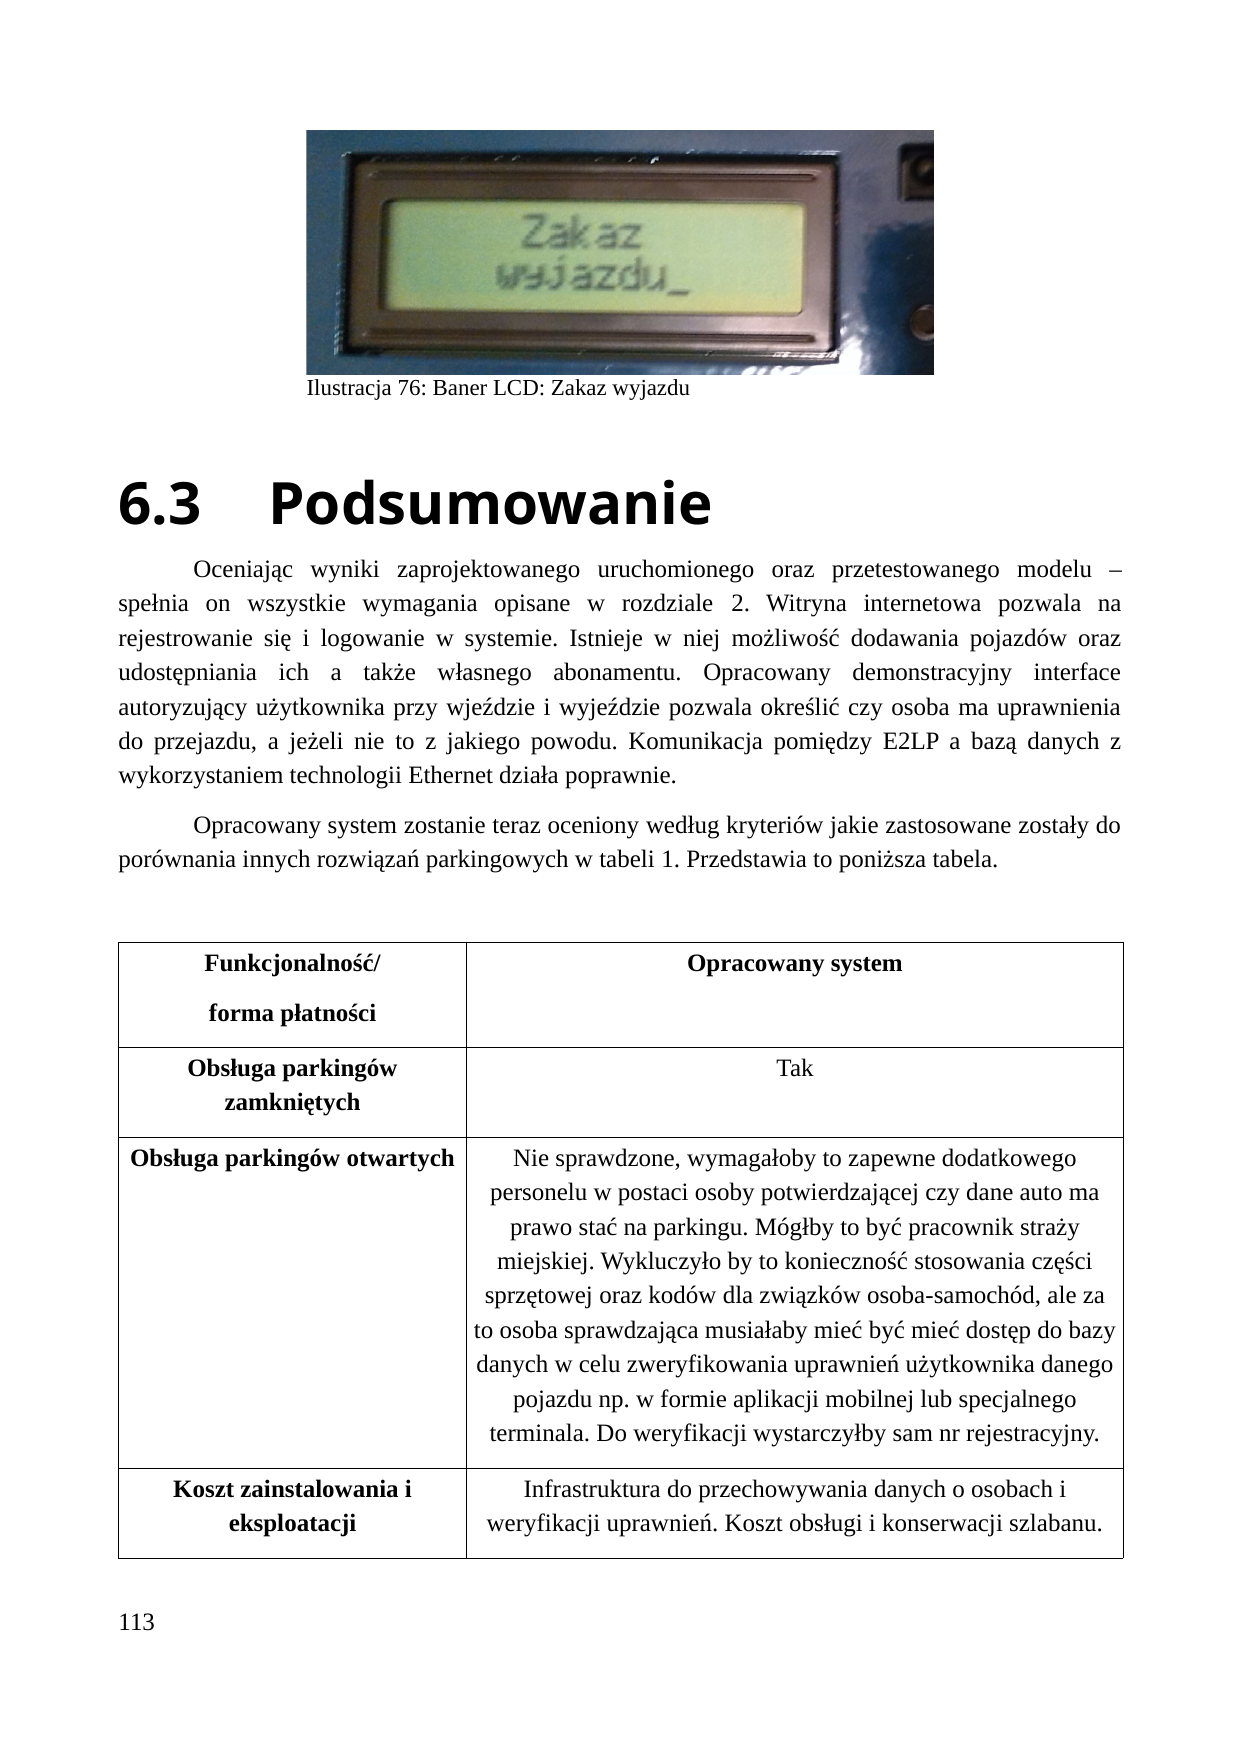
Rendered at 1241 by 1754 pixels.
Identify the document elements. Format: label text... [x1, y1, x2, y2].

table_cell Tak [467, 1048, 1123, 1136]
table_header Funkcjonalność/ forma płatności [119, 943, 466, 1047]
table_cell Infrastruktura do przechowywania danych o osobach i weryfikacji uprawnień. Koszt obsługi i konserwacji szlabanu. [467, 1469, 1123, 1557]
picture [306, 130, 934, 375]
subtitle Podsumowanie [118, 462, 1122, 541]
table_header Opracowany system [467, 943, 1123, 1047]
text Ilustracja 76: Baner LCD: Zakaz wyjazdu [306, 375, 934, 401]
table_cell Obsługa parkingów otwartych [119, 1138, 466, 1468]
table_cell Obsługa parkingów zamkniętych [119, 1048, 466, 1136]
text Opracowany system zostanie teraz oceniony według kryteriów jakie zastosowane zostały do porównania innych rozwiązań parkingowych w tabeli 1. Przedstawia to poniższa tabela. [118, 810, 1122, 873]
table_cell Nie sprawdzone, wymagałoby to zapewne dodatkowego personelu w postaci osoby potwierdzającej czy dane auto ma prawo stać na parkingu. Mógłby to być pracownik straży miejskiej. Wykluczyło by to konieczność stosowania części sprzętowej oraz kodów dla związków osoba-samochód, ale za to osoba sprawdzająca musiałaby mieć być mieć dostęp do bazy danych w celu zweryfikowania uprawnień użytkownika danego pojazdu np. w formie aplikacji mobilnej lub specjalnego terminala. Do weryfikacji wystarczyłby sam nr rejestracyjny. [467, 1138, 1123, 1468]
text Oceniając wyniki zaprojektowanego uruchomionego oraz przetestowanego modelu – spełnia on wszystkie wymagania opisane w rozdziale 2. Witryna internetowa pozwala na rejestrowanie się i logowanie w systemie. Istnieje w niej możliwość dodawania pojazdów oraz udostępniania ich a także własnego abonamentu. Opracowany demonstracyjny interface autoryzujący użytkownika przy wjeździe i wyjeździe pozwala określić czy osoba ma uprawnienia do przejazdu, a jeżeli nie to z jakiego powodu. Komunikacja pomiędzy E2LP a bazą danych z wykorzystaniem technologii Ethernet działa poprawnie. [118, 554, 1122, 789]
table_cell Koszt zainstalowania i eksploatacji [119, 1469, 466, 1557]
